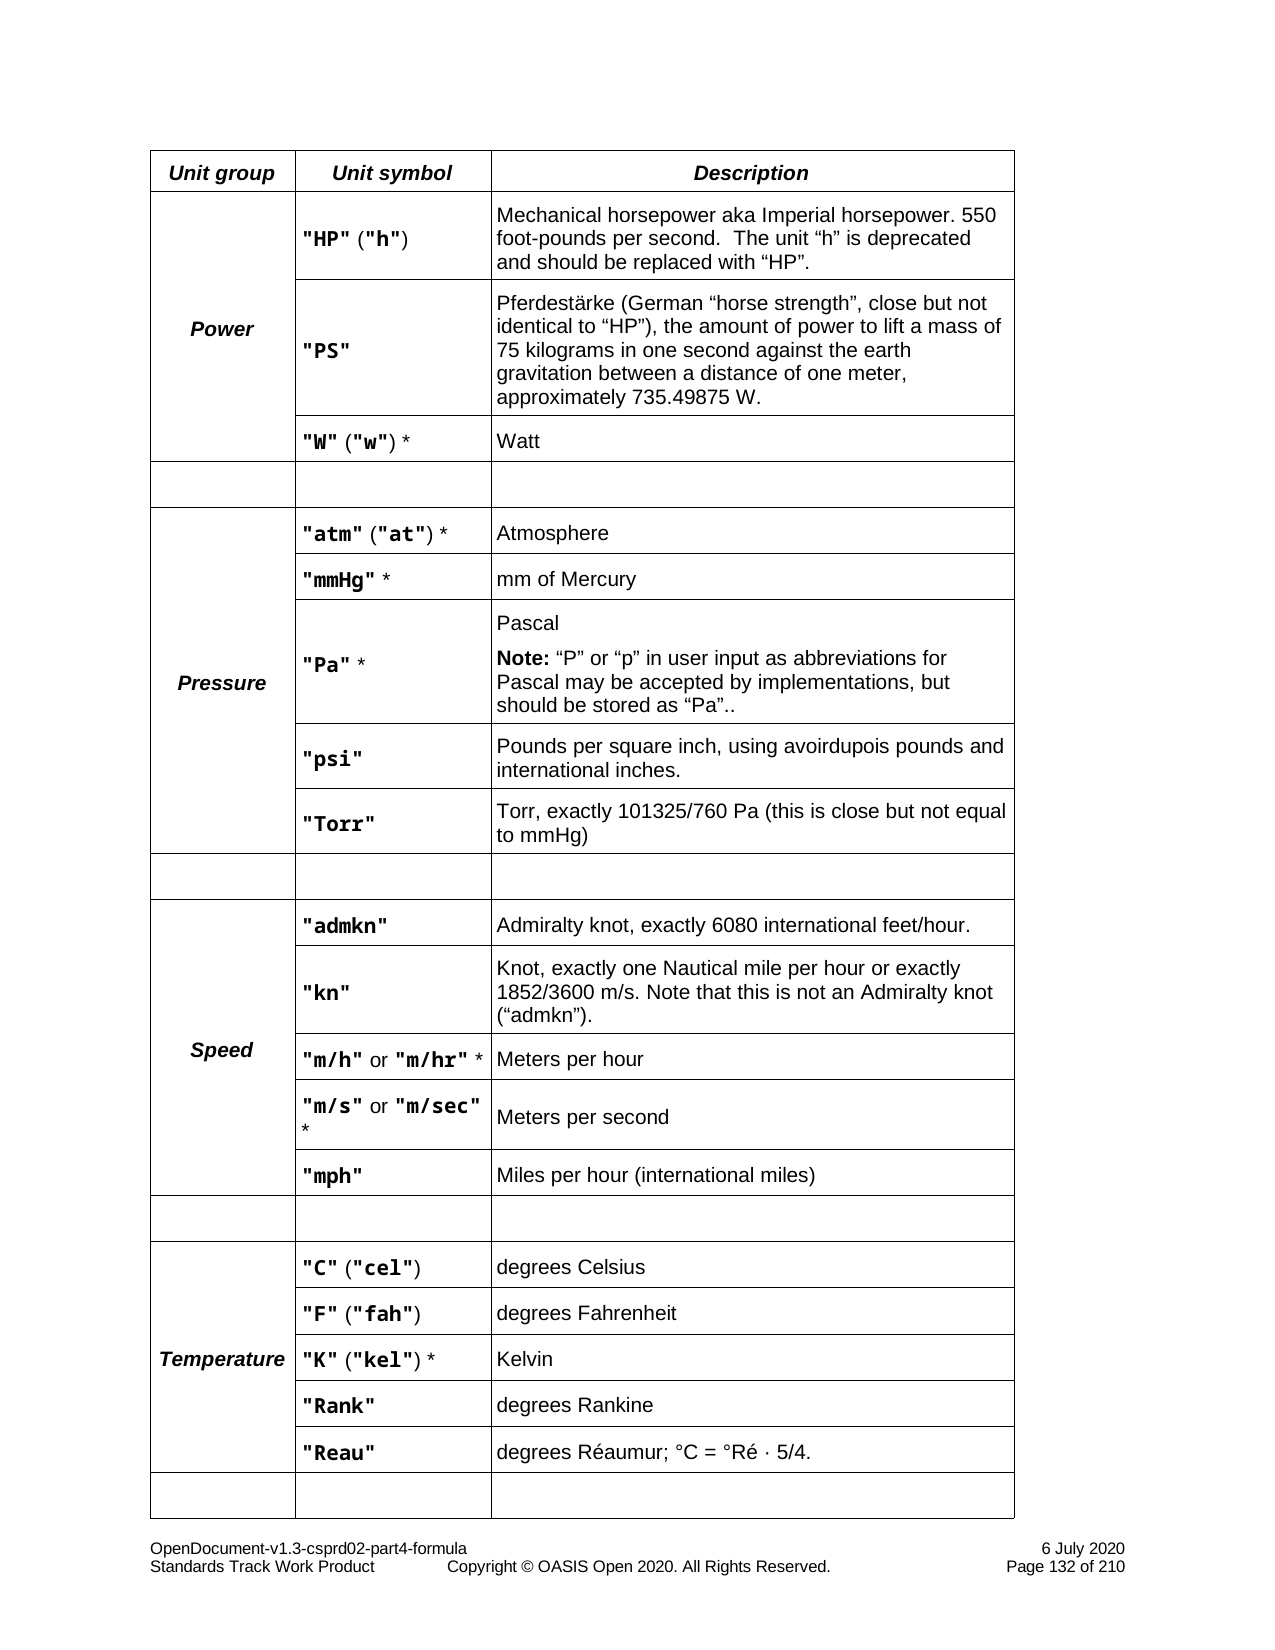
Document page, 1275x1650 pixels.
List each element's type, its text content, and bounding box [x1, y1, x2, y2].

table_header Description [492, 151, 1014, 191]
table_cell "K" ("kel") * [296, 1335, 491, 1379]
table_cell "mph" [296, 1150, 491, 1195]
table_header Unit symbol [296, 151, 491, 191]
table_cell mm of Mercury [492, 554, 1014, 599]
table_cell "W" ("w") * [296, 416, 491, 461]
table_cell [151, 1473, 295, 1518]
table_cell [296, 1196, 491, 1241]
table_cell [492, 1473, 1014, 1518]
table_cell Torr, exactly 101325/760 Pa (this is close but not equal to mmHg) [492, 789, 1014, 852]
table_header degrees Celsius [492, 1242, 1014, 1287]
table_header Admiralty knot, exactly 6080 international feet/hour. [492, 900, 1014, 945]
table_cell Pferdestärke (German “horse strength”, close but not identical to “HP”), the amount of power to lift a mass of 75 kilograms in one second against the earth gravitation between a distance of one meter, approximately 735.49875 W. [492, 280, 1014, 415]
table_cell "psi" [296, 724, 491, 788]
table_header Unit group [151, 151, 295, 191]
table_header "C" ("cel") [296, 1242, 491, 1287]
table_cell [151, 1196, 295, 1241]
table_cell degrees Fahrenheit [492, 1288, 1014, 1333]
table_cell [296, 1473, 491, 1518]
table_cell [492, 854, 1014, 899]
table_cell [151, 462, 295, 507]
table_cell [296, 462, 491, 507]
table_cell "Torr" [296, 789, 491, 852]
table_header "HP" ("h") [296, 192, 491, 279]
table_header Atmosphere [492, 508, 1014, 553]
table_cell Meters per hour [492, 1034, 1014, 1079]
table_cell Pounds per square inch, using avoirdupois pounds and international inches. [492, 724, 1014, 788]
table_cell degrees Réaumur; °C = °Ré · 5/4. [492, 1427, 1014, 1472]
table_cell Miles per hour (international miles) [492, 1150, 1014, 1195]
table_cell Speed [151, 900, 295, 1195]
table_cell [296, 854, 491, 899]
table_cell "kn" [296, 946, 491, 1033]
table_header "admkn" [296, 900, 491, 945]
table_cell Meters per second [492, 1080, 1014, 1149]
table_cell "m/h" or "m/hr" * [296, 1034, 491, 1079]
table_cell [151, 854, 295, 899]
table_cell Power [151, 192, 295, 461]
table_cell "F" ("fah") [296, 1288, 491, 1333]
table_cell "Pa" * [296, 600, 491, 723]
table_cell [492, 1196, 1014, 1241]
table_header "atm" ("at") * [296, 508, 491, 553]
table_cell degrees Rankine [492, 1381, 1014, 1426]
table_cell Temperature [151, 1242, 295, 1472]
table_cell Kelvin [492, 1335, 1014, 1379]
table_header Mechanical horsepower aka Imperial horsepower. 550 foot-pounds per second. The unit “h” is deprecated and should be replaced with “HP”. [492, 192, 1014, 279]
table_cell "Rank" [296, 1381, 491, 1426]
table_cell Pascal Note: “P” or “p” in user input as abbreviations for Pascal may be accepted by implementations, but should be stored as “Pa”.. [492, 600, 1014, 723]
table_cell [492, 462, 1014, 507]
table_cell Knot, exactly one Nautical mile per hour or exactly 1852/3600 m/s. Note that this is not an Admiralty knot (“admkn”). [492, 946, 1014, 1033]
table_cell "mmHg" * [296, 554, 491, 599]
table_cell Pressure [151, 508, 295, 852]
table_cell "Reau" [296, 1427, 491, 1472]
table_cell "PS" [296, 280, 491, 415]
table_cell Watt [492, 416, 1014, 461]
table_cell "m/s" or "m/sec" * [296, 1080, 491, 1149]
